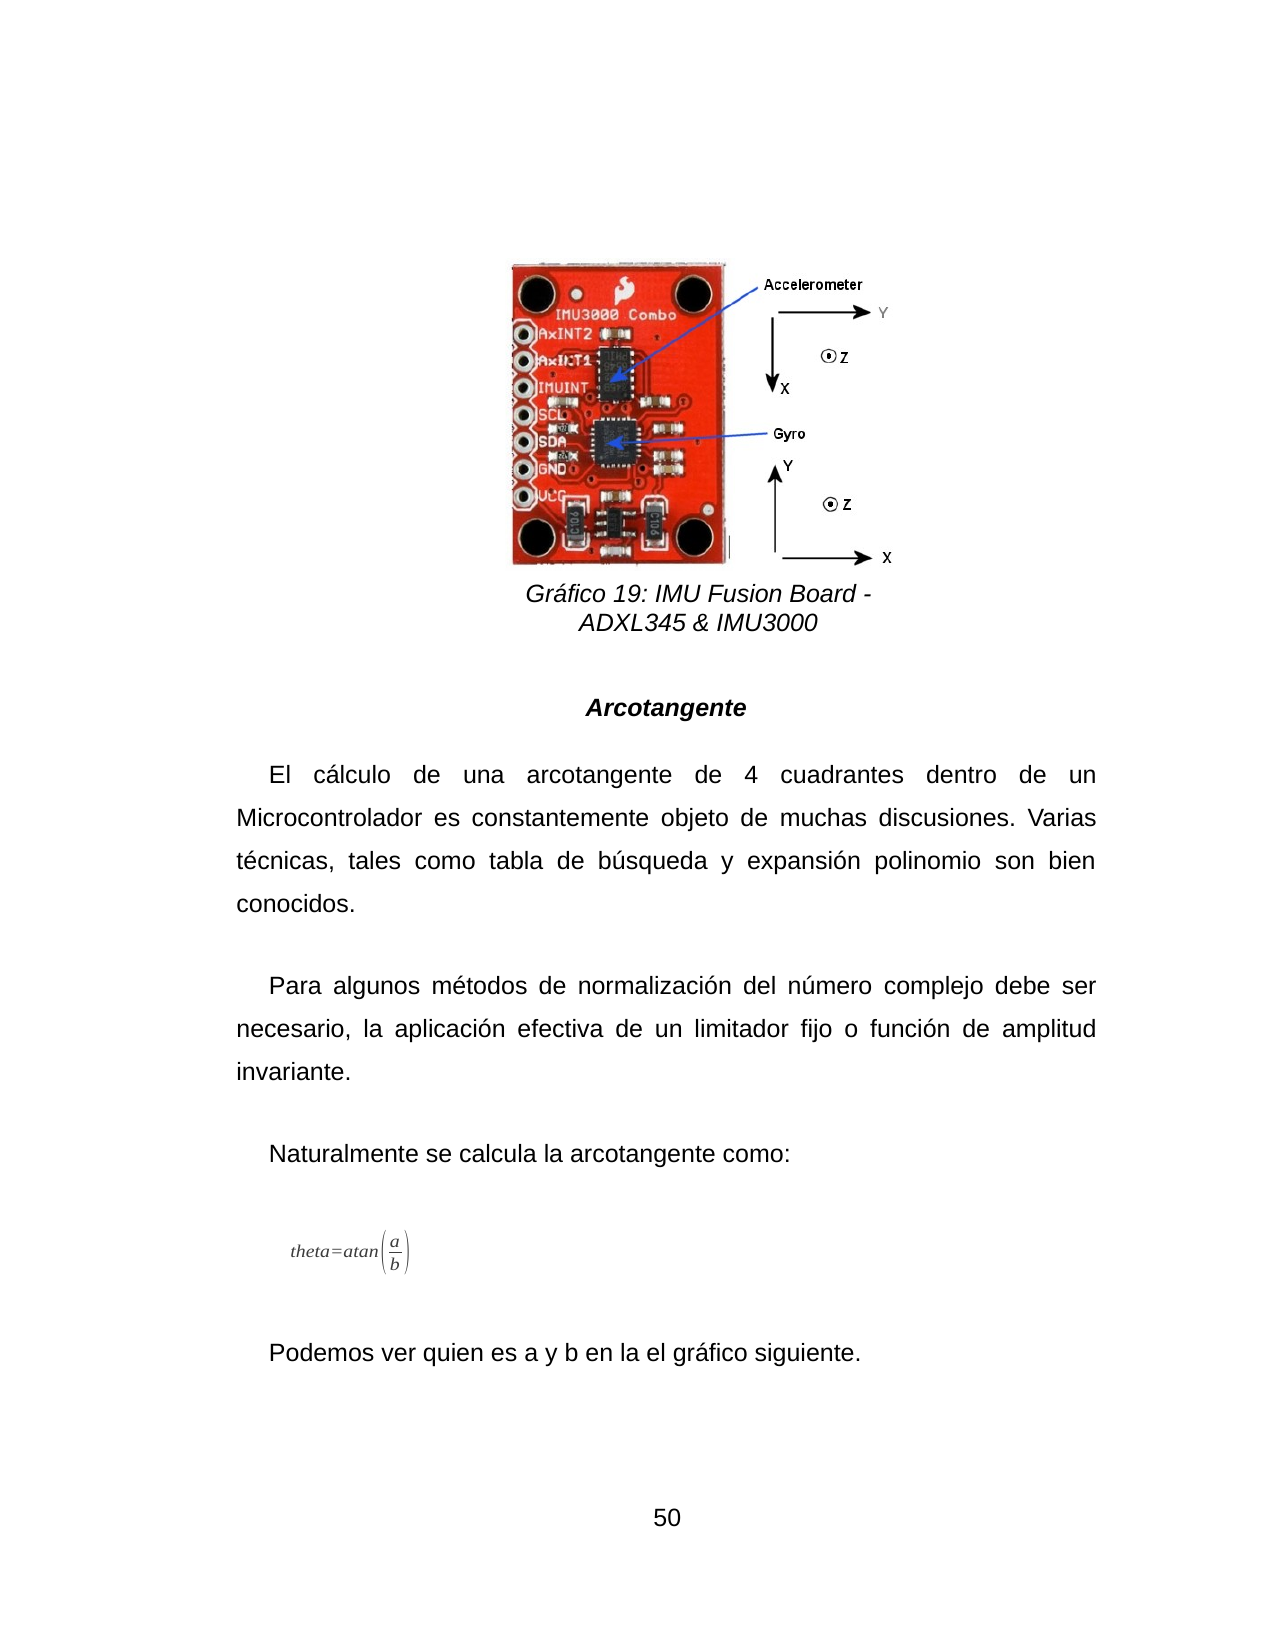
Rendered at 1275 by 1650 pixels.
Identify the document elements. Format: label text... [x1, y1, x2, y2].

text Naturalmente se calcula la arcotangente como: [236, 1139, 1098, 1168]
subtitle Arcotangente [236, 693, 1098, 722]
text Gráfico 19: IMU Fusion Board - ADXL345 & IMU3000 [489, 579, 910, 634]
text El cálculo de una arcotangente de 4 cuadrantes dentro de un Microcontrolador es constantemente objeto de muchas discusiones. Varias técnicas, tales como tabla de búsqueda y expansión polinomio son bien conocidos. [236, 760, 1098, 918]
text Podemos ver quien es a y b en la el gráfico siguiente. [236, 1338, 1098, 1367]
picture [505, 258, 897, 571]
text Para algunos métodos de normalización del número complejo debe ser necesario, la aplicación efectiva de un limitador fijo o función de amplitud invariante. [236, 971, 1098, 1086]
